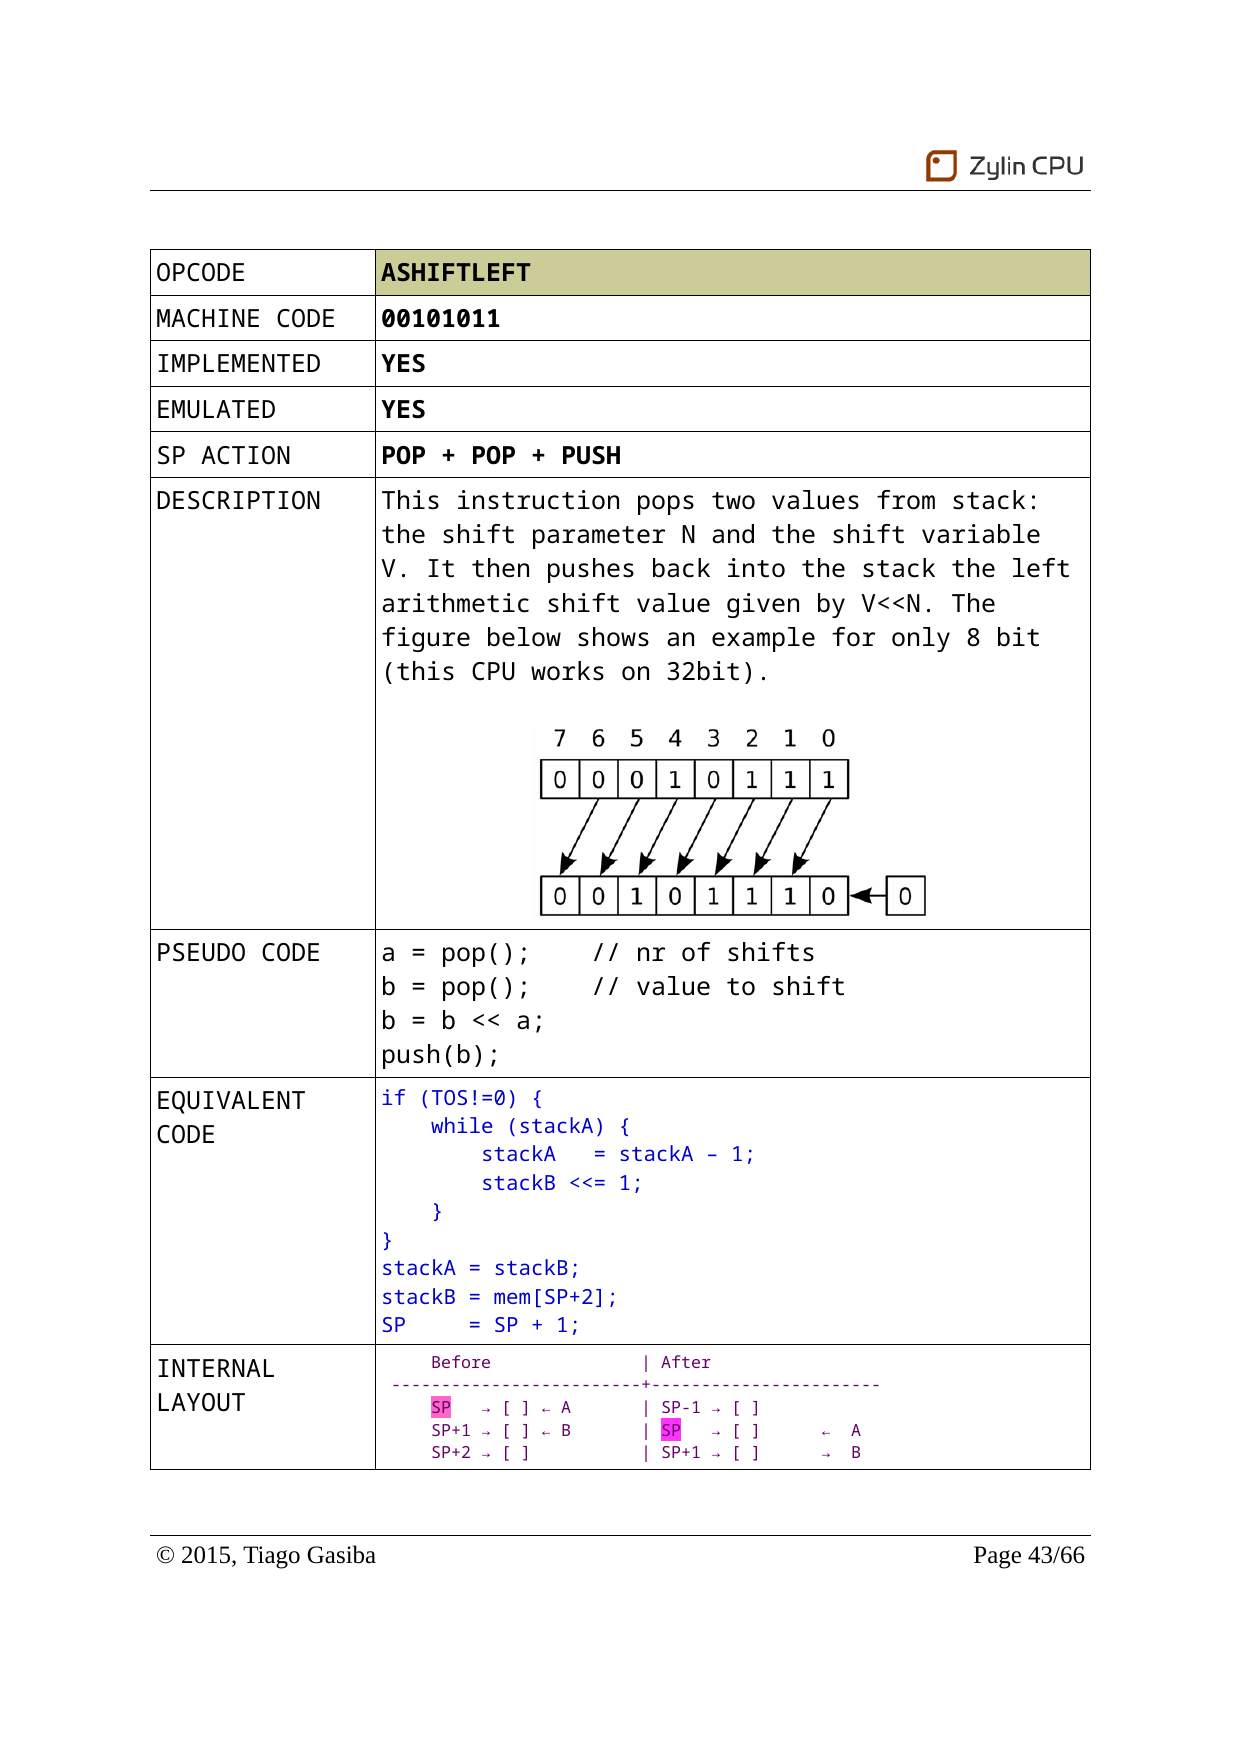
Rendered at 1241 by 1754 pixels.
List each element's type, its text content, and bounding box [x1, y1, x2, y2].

table_cell MACHINE CODE [151, 296, 375, 340]
table_cell EMULATED [151, 387, 375, 431]
table_cell PSEUDO CODE [151, 930, 375, 1077]
table_header ASHIFTLEFT [376, 250, 1090, 295]
table_cell SP ACTION [151, 432, 375, 477]
table_cell YES [376, 341, 1090, 386]
table_cell POP + POP + PUSH [376, 432, 1090, 477]
table_cell IMPLEMENTED [151, 341, 375, 386]
table_cell a = pop(); // nr of shifts b = pop(); // value to shift b = b << a; push(b); [376, 930, 1090, 1077]
table_cell DESCRIPTION [151, 478, 375, 929]
picture [531, 721, 934, 924]
table_cell Before | After -------------------------+----------------------- SP → [ ] ← A | SP-1 → [ ] SP+1 → [ ] ← B | SP → [ ] ← A SP+2 → [ ] | SP+1 → [ ] → B [376, 1345, 1090, 1469]
table_cell EQUIVALENT CODE [151, 1078, 375, 1344]
table_cell if (TOS!=0) { while (stackA) { stackA = stackA – 1; stackB <<= 1; } } stackA = stackB; stackB = mem[SP+2]; SP = SP + 1; [376, 1078, 1090, 1344]
picture [922, 148, 1151, 185]
table_cell INTERNAL LAYOUT [151, 1345, 375, 1469]
table_header OPCODE [151, 250, 375, 295]
table_cell 00101011 [376, 296, 1090, 340]
table_cell YES [376, 387, 1090, 431]
table_cell This instruction pops two values from stack: the shift parameter N and the shift variable V. It then pushes back into the stack the left arithmetic shift value given by V<<N. The figure below shows an example for only 8 bit (this CPU works on 32bit). [376, 478, 1090, 929]
